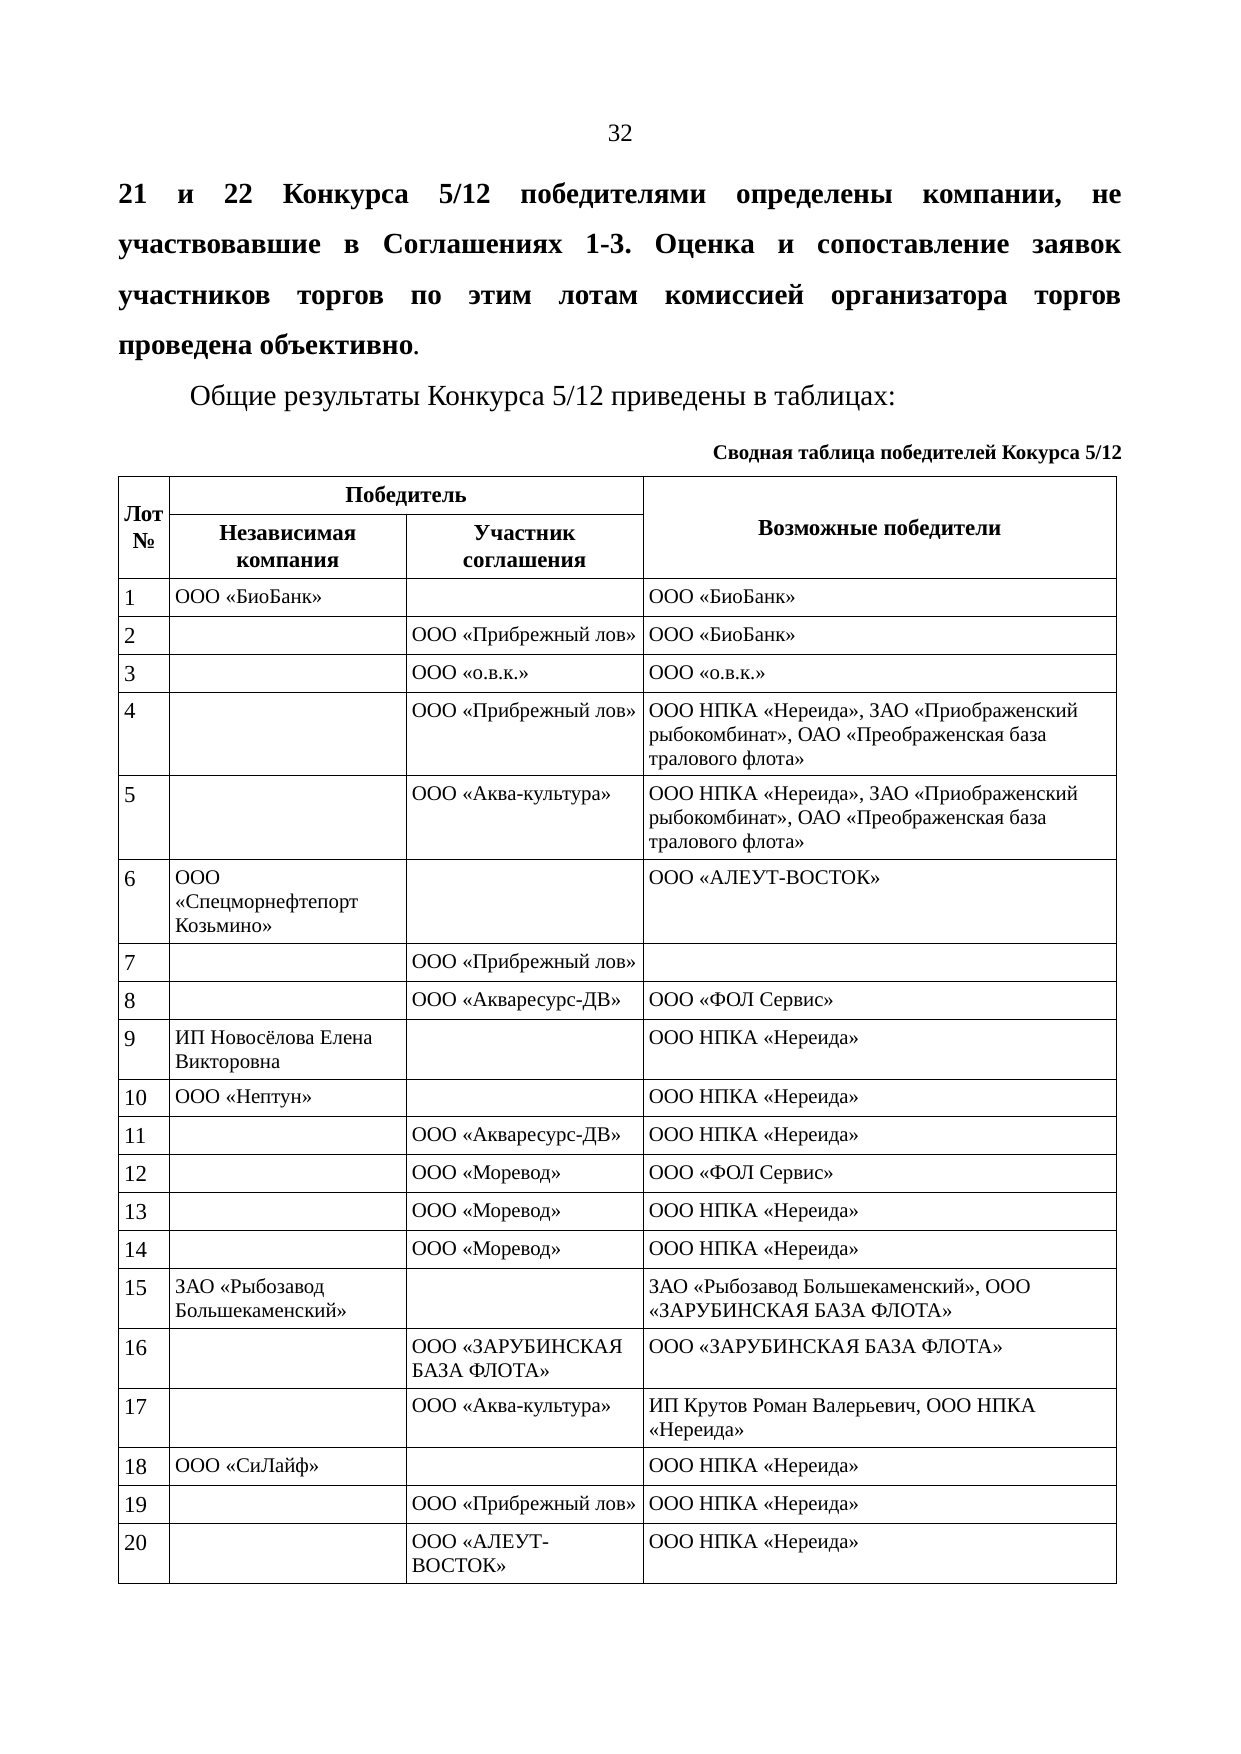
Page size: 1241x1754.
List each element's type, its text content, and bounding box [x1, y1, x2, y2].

table_cell [170, 693, 406, 775]
table_cell ИП Новосёлова Елена Викторовна [170, 1020, 406, 1078]
table_cell 5 [119, 776, 169, 859]
table_header Лот№ [119, 477, 169, 578]
table_cell ООО НПКА «Нереида» [644, 1080, 1116, 1116]
table_cell [170, 655, 406, 692]
table_cell [170, 1486, 406, 1523]
table_cell ООО «ФОЛ Сервис» [644, 982, 1116, 1019]
table_cell ООО «БиоБанк» [170, 579, 406, 616]
table_cell [170, 1231, 406, 1268]
table_cell 19 [119, 1486, 169, 1523]
table_cell 9 [119, 1020, 169, 1078]
table_cell ООО «о.в.к.» [644, 655, 1116, 692]
table_cell [170, 1117, 406, 1154]
table_cell [170, 1524, 406, 1583]
table_cell [407, 1080, 643, 1116]
table_cell [407, 1020, 643, 1078]
table_cell ООО НПКА «Нереида», ЗАО «Приображенский рыбокомбинат», ОАО «Преображенская база тралового флота» [644, 693, 1116, 775]
table_cell ООО «Акваресурс-ДВ» [407, 1117, 643, 1154]
table_cell [407, 1448, 643, 1485]
text 21 и 22 Конкурса 5/12 победителями определены компании, не участвовавшие в Соглашениях 1-3. Оценка и сопоставление заявок участников торгов по этим лотам комиссией организатора торгов проведена объективно. [118, 176, 1122, 361]
table_cell [170, 776, 406, 859]
table_cell ООО «ФОЛ Сервис» [644, 1155, 1116, 1192]
table_cell ЗАО «Рыбозавод Большекаменский» [170, 1269, 406, 1328]
table_cell ООО «Моревод» [407, 1231, 643, 1268]
table_cell ООО «БиоБанк» [644, 617, 1116, 654]
text Общие результаты Конкурса 5/12 приведены в таблицах: [118, 378, 1122, 411]
table_cell ООО НПКА «Нереида», ЗАО «Приображенский рыбокомбинат», ОАО «Преображенская база тралового флота» [644, 776, 1116, 859]
table_cell ООО «Нептун» [170, 1080, 406, 1116]
table_cell ООО «СиЛайф» [170, 1448, 406, 1485]
table_cell [407, 579, 643, 616]
table_cell 8 [119, 982, 169, 1019]
table_cell [170, 982, 406, 1019]
table_header Победитель [170, 477, 643, 514]
table_cell 17 [119, 1389, 169, 1447]
table_cell 11 [119, 1117, 169, 1154]
table_cell ИП Крутов Роман Валерьевич, ООО НПКА «Нереида» [644, 1389, 1116, 1447]
table_cell 7 [119, 944, 169, 981]
table_cell ООО НПКА «Нереида» [644, 1524, 1116, 1583]
table_cell ООО «Моревод» [407, 1155, 643, 1192]
table_cell 15 [119, 1269, 169, 1328]
table_cell ООО НПКА «Нереида» [644, 1231, 1116, 1268]
table_cell ООО «БиоБанк» [644, 579, 1116, 616]
table_cell 16 [119, 1329, 169, 1387]
table_cell ООО «ЗАРУБИНСКАЯ БАЗА ФЛОТА» [644, 1329, 1116, 1387]
table_cell 14 [119, 1231, 169, 1268]
table_cell ООО «Прибрежный лов» [407, 617, 643, 654]
table_cell Независимая компания [170, 515, 406, 578]
table_cell Участник соглашения [407, 515, 643, 578]
table_cell ООО «Моревод» [407, 1193, 643, 1230]
table_cell [170, 1155, 406, 1192]
table_cell [407, 860, 643, 943]
table_cell 20 [119, 1524, 169, 1583]
table_cell ООО «Прибрежный лов» [407, 693, 643, 775]
table_cell ООО «Спецморнефтепорт Козьмино» [170, 860, 406, 943]
table_cell 6 [119, 860, 169, 943]
table_cell 12 [119, 1155, 169, 1192]
table_cell ООО НПКА «Нереида» [644, 1020, 1116, 1078]
table_cell ООО «Прибрежный лов» [407, 1486, 643, 1523]
table_cell ООО НПКА «Нереида» [644, 1193, 1116, 1230]
table_cell ЗАО «Рыбозавод Большекаменский», ООО «ЗАРУБИНСКАЯ БАЗА ФЛОТА» [644, 1269, 1116, 1328]
table_cell [170, 1193, 406, 1230]
table_cell ООО НПКА «Нереида» [644, 1448, 1116, 1485]
table_cell [170, 617, 406, 654]
table_cell 18 [119, 1448, 169, 1485]
text Сводная таблица победителей Кокурса 5/12 [118, 440, 1122, 464]
table_cell [407, 1269, 643, 1328]
table_cell [170, 1329, 406, 1387]
table_cell [644, 944, 1116, 981]
table_cell 13 [119, 1193, 169, 1230]
table_cell ООО НПКА «Нереида» [644, 1486, 1116, 1523]
table_cell ООО «Аква-культура» [407, 1389, 643, 1447]
table_cell 3 [119, 655, 169, 692]
table_header Возможные победители [644, 477, 1116, 578]
table_cell ООО «АЛЕУТ-ВОСТОК» [644, 860, 1116, 943]
table_cell ООО НПКА «Нереида» [644, 1117, 1116, 1154]
table_cell 2 [119, 617, 169, 654]
table_cell 4 [119, 693, 169, 775]
table_cell ООО «Прибрежный лов» [407, 944, 643, 981]
table_cell ООО «ЗАРУБИНСКАЯ БАЗА ФЛОТА» [407, 1329, 643, 1387]
table_cell ООО «Аква-культура» [407, 776, 643, 859]
table_cell [170, 1389, 406, 1447]
table_cell ООО «Акваресурс-ДВ» [407, 982, 643, 1019]
table_cell 10 [119, 1080, 169, 1116]
table_cell ООО «АЛЕУТ-ВОСТОК» [407, 1524, 643, 1583]
table_cell [170, 944, 406, 981]
table_cell ООО «о.в.к.» [407, 655, 643, 692]
table_cell 1 [119, 579, 169, 616]
